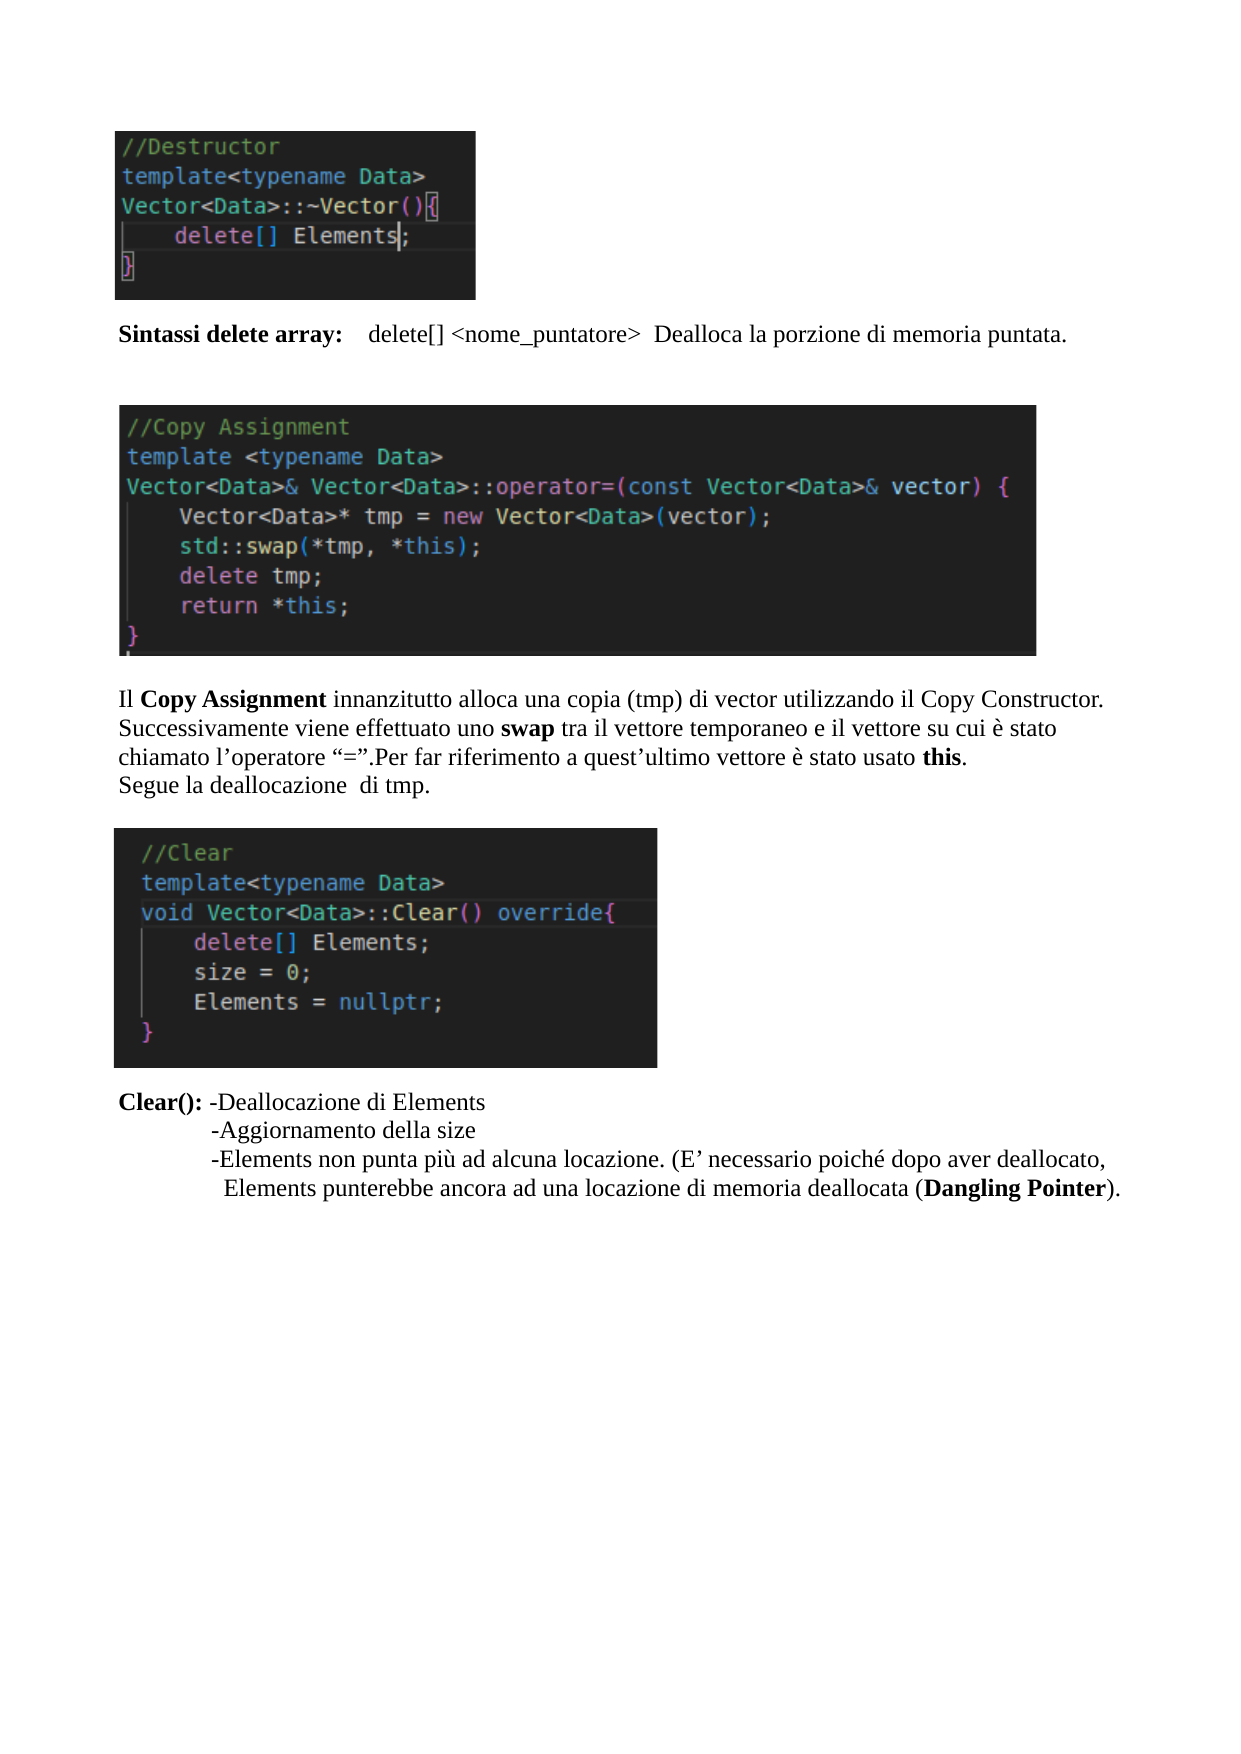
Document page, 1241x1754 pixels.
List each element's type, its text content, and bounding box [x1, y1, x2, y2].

picture [119, 405, 1037, 656]
text Il Copy Assignment innanzitutto alloca una copia (tmp) di vector utilizzando il Copy Constructor. [118, 684, 1122, 713]
text Segue la deallocazione di tmp. [118, 771, 1122, 799]
text Clear(): -Deallocazione di Elements [118, 1087, 1122, 1116]
text -Aggiornamento della size [118, 1116, 1122, 1144]
text Elements punterebbe ancora ad una locazione di memoria deallocata (Dangling Pointer). [118, 1173, 1122, 1202]
text Successivamente viene effettuato uno swap tra il vettore temporaneo e il vettore su cui è stato chiamato l’operatore “=”.Per far riferimento a quest’ultimo vettore è stato usato this. [118, 713, 1122, 771]
text -Elements non punta più ad alcuna locazione. (E’ necessario poiché dopo aver deallocato, [118, 1144, 1122, 1173]
picture [113, 828, 658, 1068]
picture [114, 131, 476, 300]
text Sintassi delete array: delete[] <nome_puntatore> Dealloca la porzione di memoria puntata. [118, 319, 1122, 348]
